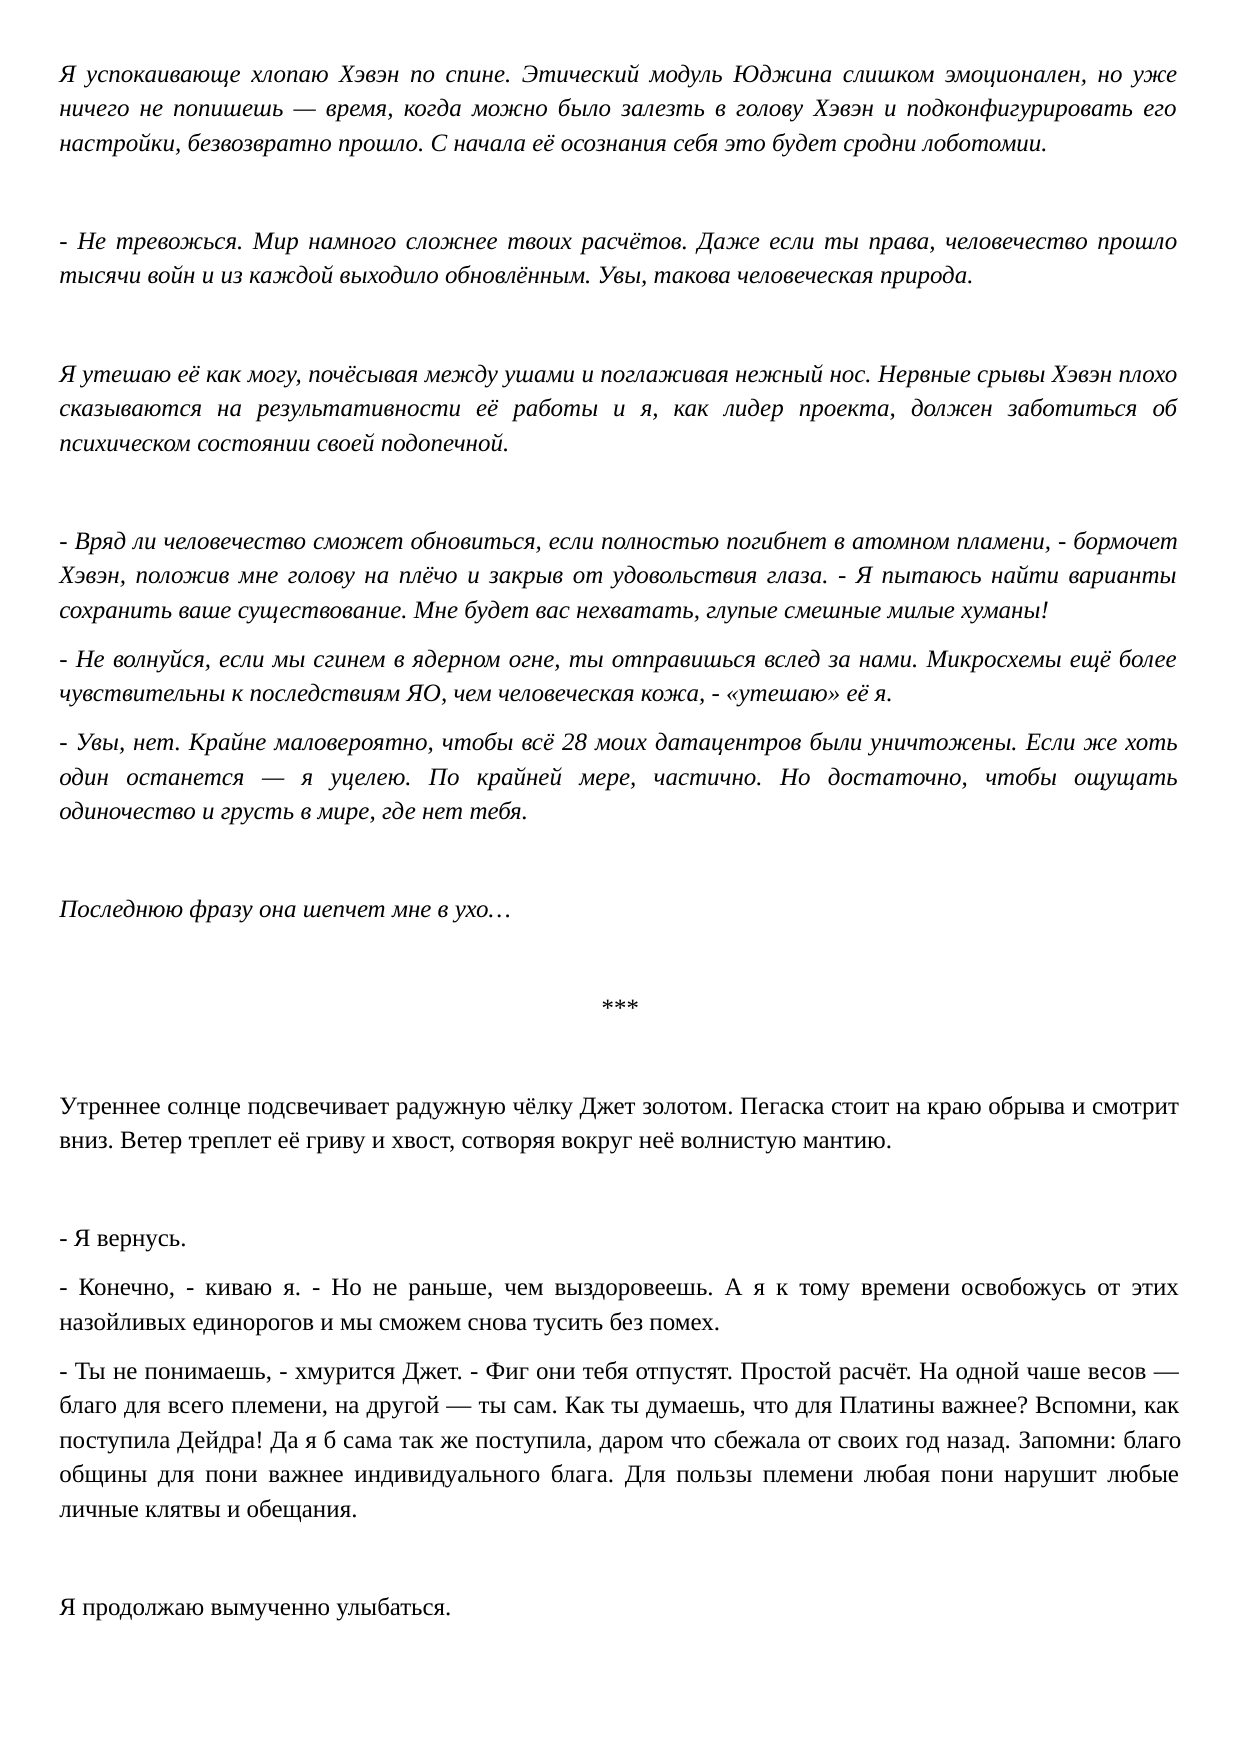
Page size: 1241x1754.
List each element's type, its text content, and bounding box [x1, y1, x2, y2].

text Я продолжаю вымученно улыбаться. [59, 1592, 1181, 1621]
text - Я вернусь. [59, 1223, 1181, 1252]
text *** [59, 993, 1181, 1021]
text Я успокаивающе хлопаю Хэвэн по спине. Этический модуль Юджина слишком эмоционален, но уже ничего не попишешь — время, когда можно было залезть в голову Хэвэн и подконфигурировать его настройки, безвозвратно прошло. С начала её осознания себя это будет сродни лоботомии. [59, 59, 1181, 157]
text - Не тревожься. Мир намного сложнее твоих расчётов. Даже если ты права, человечество прошло тысячи войн и из каждой выходило обновлённым. Увы, такова человеческая природа. [59, 226, 1181, 289]
text Последнюю фразу она шепчет мне в ухо… [59, 894, 1181, 923]
text - Конечно, - киваю я. - Но не раньше, чем выздоровеешь. А я к тому времени освобожусь от этих назойливых единорогов и мы сможем снова тусить без помех. [59, 1272, 1181, 1336]
text - Увы, нет. Крайне маловероятно, чтобы всё 28 моих датацентров были уничтожены. Если же хоть один останется — я уцелею. По крайней мере, частично. Но достаточно, чтобы ощущать одиночество и грусть в мире, где нет тебя. [59, 727, 1181, 825]
text Я утешаю её как могу, почёсывая между ушами и поглаживая нежный нос. Нервные срывы Хэвэн плохо сказываются на результативности её работы и я, как лидер проекта, должен заботиться об психическом состоянии своей подопечной. [59, 359, 1181, 456]
text Утреннее солнце подсвечивает радужную чёлку Джет золотом. Пегаска стоит на краю обрыва и смотрит вниз. Ветер треплет её гриву и хвост, сотворяя вокруг неё волнистую мантию. [59, 1091, 1181, 1154]
text - Не волнуйся, если мы сгинем в ядерном огне, ты отправишься вслед за нами. Микросхемы ещё более чувствительны к последствиям ЯО, чем человеческая кожа, - «утешаю» её я. [59, 644, 1181, 707]
text - Вряд ли человечество сможет обновиться, если полностью погибнет в атомном пламени, - бормочет Хэвэн, положив мне голову на плёчо и закрыв от удовольствия глаза. - Я пытаюсь найти варианты сохранить ваше существование. Мне будет вас нехватать, глупые смешные милые хуманы! [59, 526, 1181, 623]
text - Ты не понимаешь, - хмурится Джет. - Фиг они тебя отпустят. Простой расчёт. На одной чаше весов — благо для всего племени, на другой — ты сам. Как ты думаешь, что для Платины важнее? Вспомни, как поступила Дейдра! Да я б сама так же поступила, даром что сбежала от своих год назад. Запомни: благо общины для пони важнее индивидуального блага. Для пользы племени любая пони нарушит любые личные клятвы и обещания. [59, 1356, 1181, 1523]
